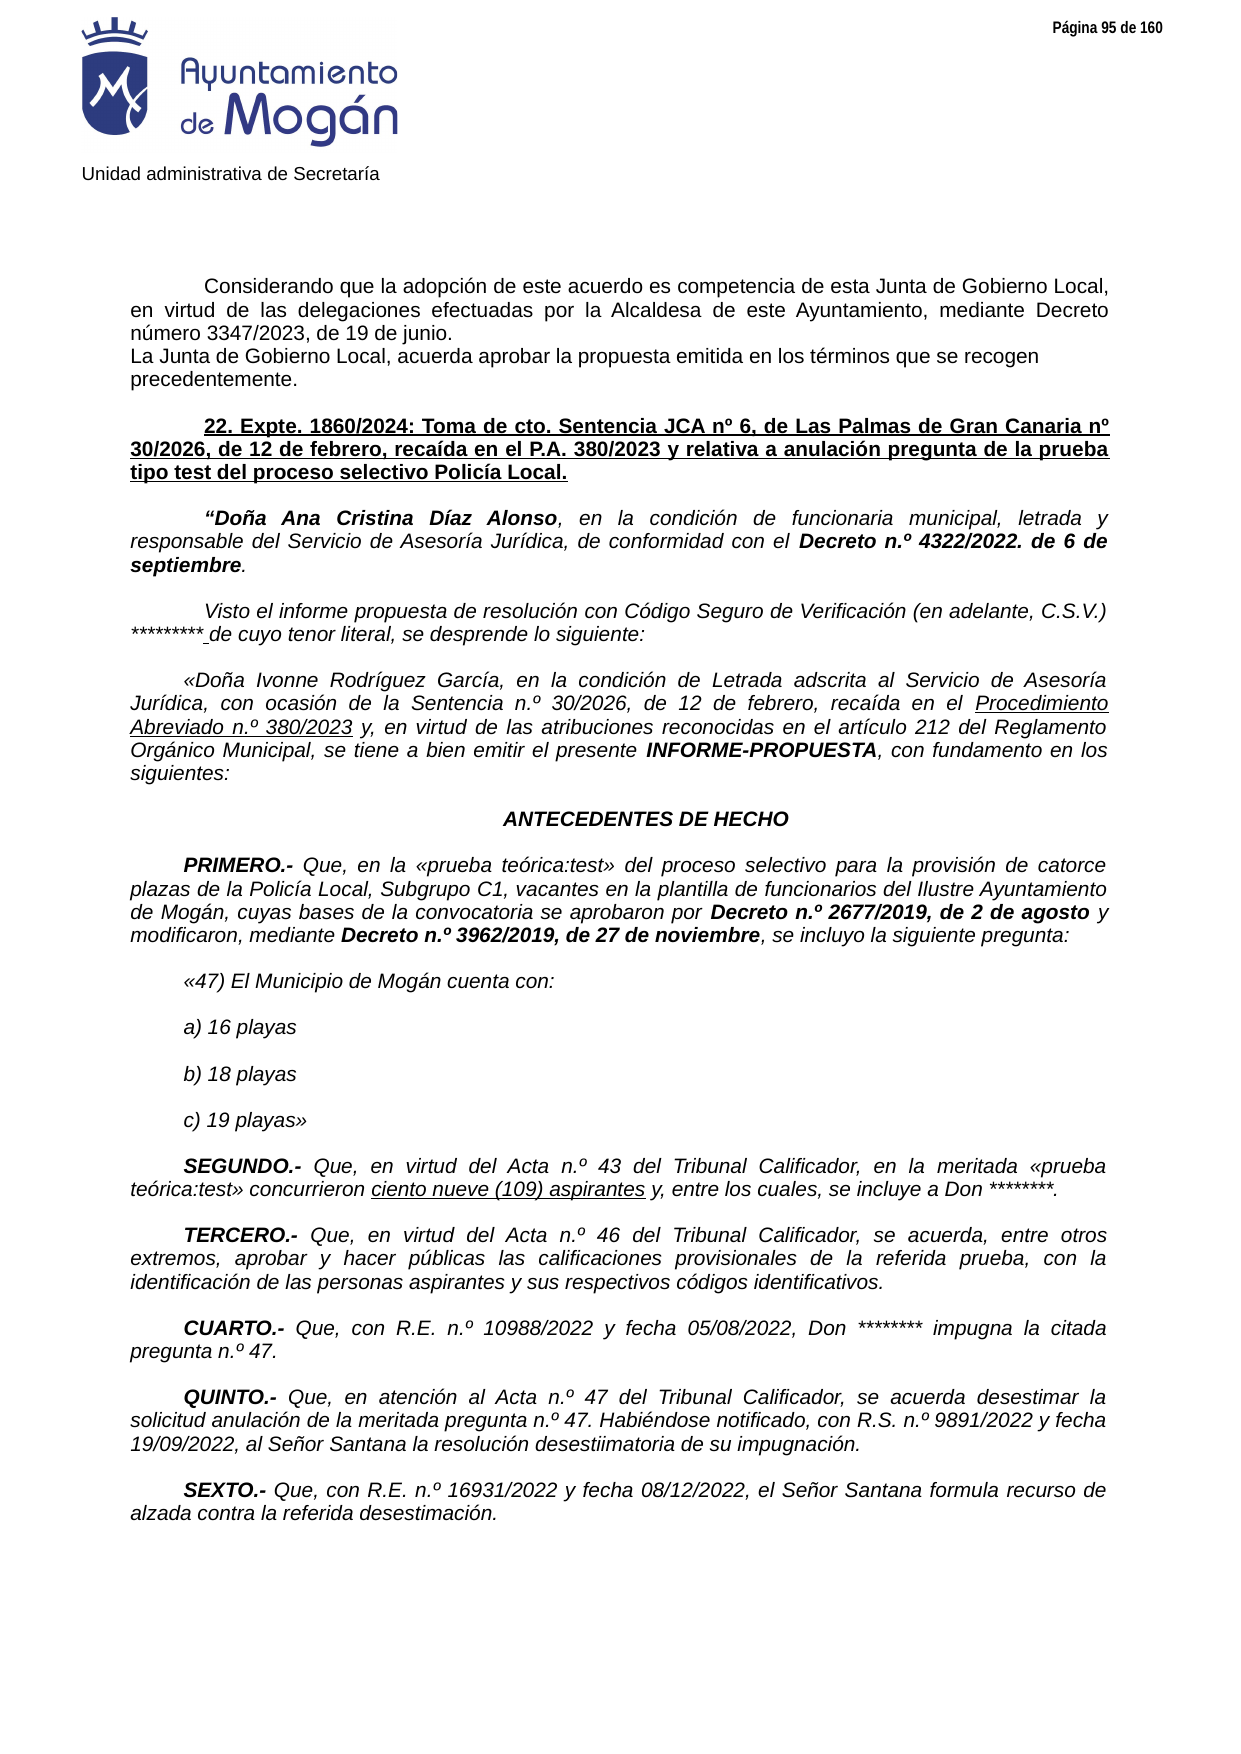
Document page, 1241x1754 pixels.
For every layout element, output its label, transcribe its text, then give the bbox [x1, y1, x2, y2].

picture [81, 17, 398, 153]
text QUINTO.- Que, en atención al Acta n.º 47 del Tribunal Calificador, se acuerda desestimar la solicitud anulación de la meritada pregunta n.º 47. Habiéndose notificado, con R.S. n.º 9891/2022 y fecha 19/09/2022, al Señor Santana la resolución desestiimatoria de su impugnación. [130, 1386, 1110, 1455]
text b) 18 playas [130, 1062, 1110, 1085]
text «Doña Ivonne Rodríguez García, en la condición de Letrada adscrita al Servicio de Asesoría Jurídica, con ocasión de la Sentencia n.º 30/2026, de 12 de febrero, recaída en el Procedimiento Abreviado n.º 380/2023 y, en virtud de las atribuciones reconocidas en el artículo 212 del Reglamento Orgánico Municipal, se tiene a bien emitir el presente INFORME-PROPUESTA, con fundamento en los siguientes: [130, 669, 1110, 785]
text a) 16 playas [130, 1016, 1110, 1039]
text Visto el informe propuesta de resolución con Código Seguro de Verificación (en adelante, C.S.V.) ********* de cuyo tenor literal, se desprende lo siguiente: [130, 599, 1110, 646]
text CUARTO.- Que, con R.E. n.º 10988/2022 y fecha 05/08/2022, Don ******** impugna la citada pregunta n.º 47. [130, 1316, 1110, 1363]
text «47) El Municipio de Mogán cuenta con: [130, 970, 1110, 993]
text tipo test del proceso selectivo Policía Local. [130, 459, 1110, 484]
text TERCERO.- Que, en virtud del Acta n.º 46 del Tribunal Calificador, se acuerda, entre otros extremos, aprobar y hacer públicas las calificaciones provisionales de la referida prueba, con la identificación de las personas aspirantes y sus respectivos códigos identificativos. [130, 1224, 1110, 1293]
text Considerando que la adopción de este acuerdo es competencia de esta Junta de Gobierno Local, en virtud de las delegaciones efectuadas por la Alcaldesa de este Ayuntamiento, mediante Decreto número 3347/2023, de 19 de junio. [130, 275, 1110, 344]
text c) 19 playas» [130, 1108, 1110, 1131]
text ANTECEDENTES DE HECHO [130, 808, 1110, 831]
text SEGUNDO.- Que, en virtud del Acta n.º 43 del Tribunal Calificador, en la meritada «prueba teórica:test» concurrieron ciento nueve (109) aspirantes y, entre los cuales, se incluye a Don ********. [130, 1154, 1110, 1201]
text La Junta de Gobierno Local, acuerda aprobar la propuesta emitida en los términos que se recogen precedentemente. [130, 344, 1110, 391]
text SEXTO.- Que, con R.E. n.º 16931/2022 y fecha 08/12/2022, el Señor Santana formula recurso de alzada contra la referida desestimación. [130, 1478, 1110, 1525]
text 22. Expte. 1860/2024: Toma de cto. Sentencia JCA nº 6, de Las Palmas de Gran Canaria nº 30/2026, de 12 de febrero, recaída en el P.A. 380/2023 y relativa a anulación pregunta de la prueba [130, 414, 1110, 458]
text “Doña Ana Cristina Díaz Alonso, en la condición de funcionaria municipal, letrada y responsable del Servicio de Asesoría Jurídica, de conformidad con el Decreto n.º 4322/2022. de 6 de septiembre. [130, 507, 1110, 576]
text PRIMERO.- Que, en la «prueba teórica:test» del proceso selectivo para la provisión de catorce plazas de la Policía Local, Subgrupo C1, vacantes en la plantilla de funcionarios del Ilustre Ayuntamiento de Mogán, cuyas bases de la convocatoria se aprobaron por Decreto n.º 2677/2019, de 2 de agosto y modificaron, mediante Decreto n.º 3962/2019, de 27 de noviembre, se incluyo la siguiente pregunta: [130, 854, 1110, 947]
